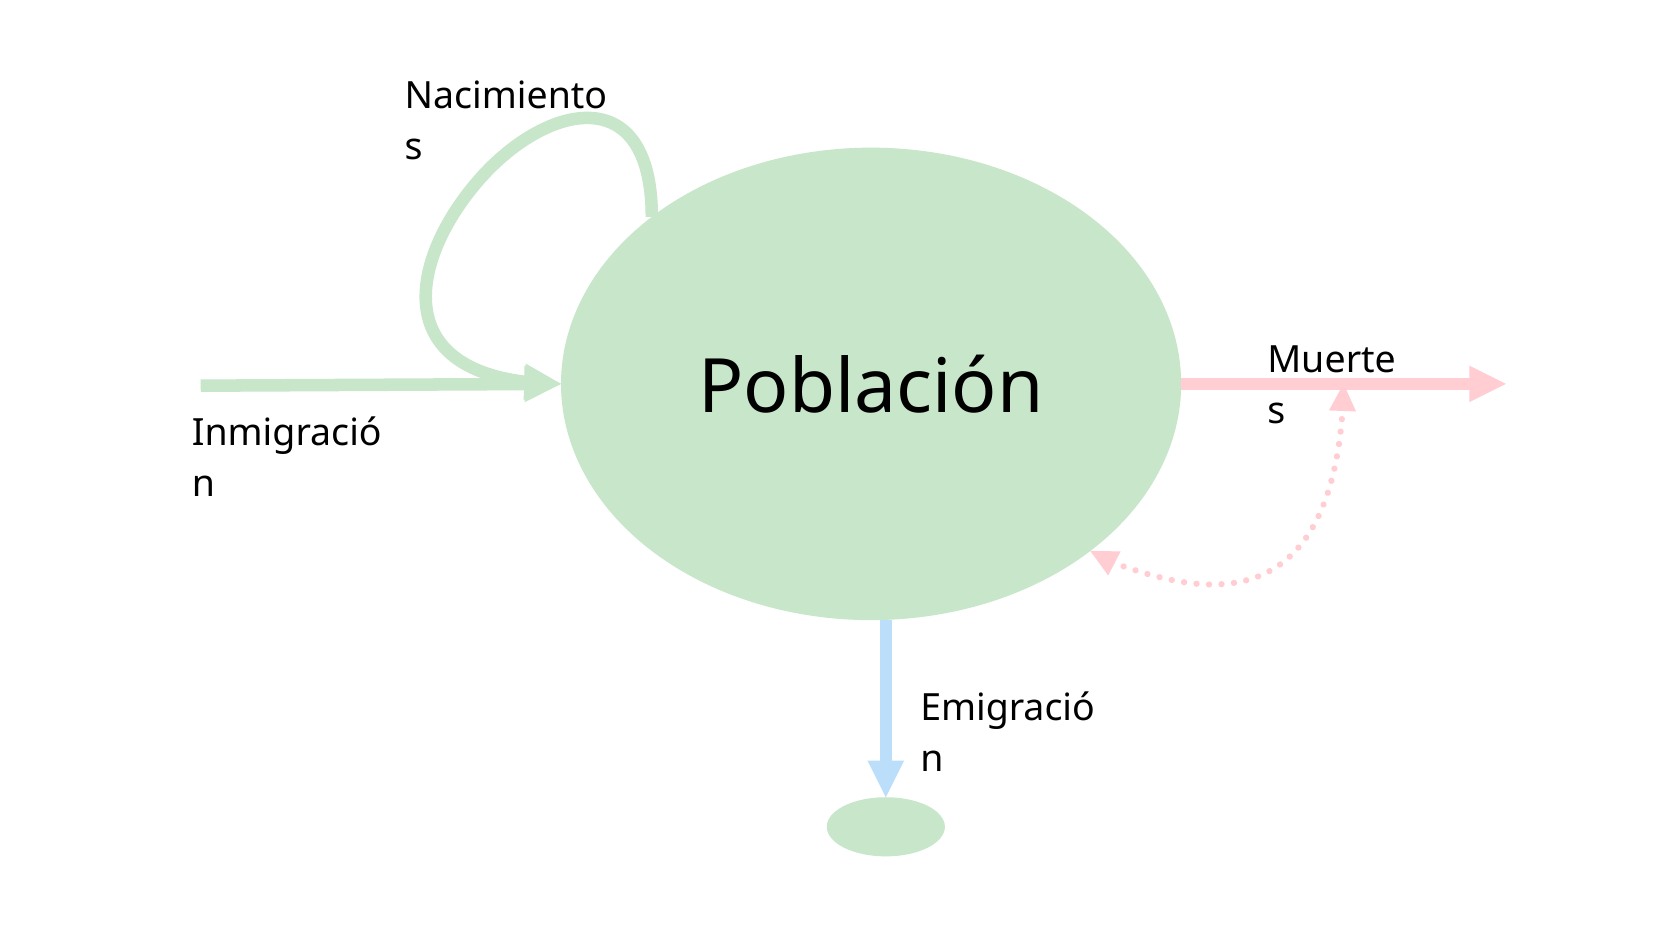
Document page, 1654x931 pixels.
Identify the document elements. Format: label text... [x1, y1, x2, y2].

text_box Inmigración [177, 397, 401, 455]
text_box Población [561, 147, 1182, 621]
text_box Nacimientos [389, 61, 626, 119]
text_box Emigración [905, 673, 1123, 731]
text_box [826, 797, 945, 857]
text_box Muertes [1252, 324, 1418, 382]
